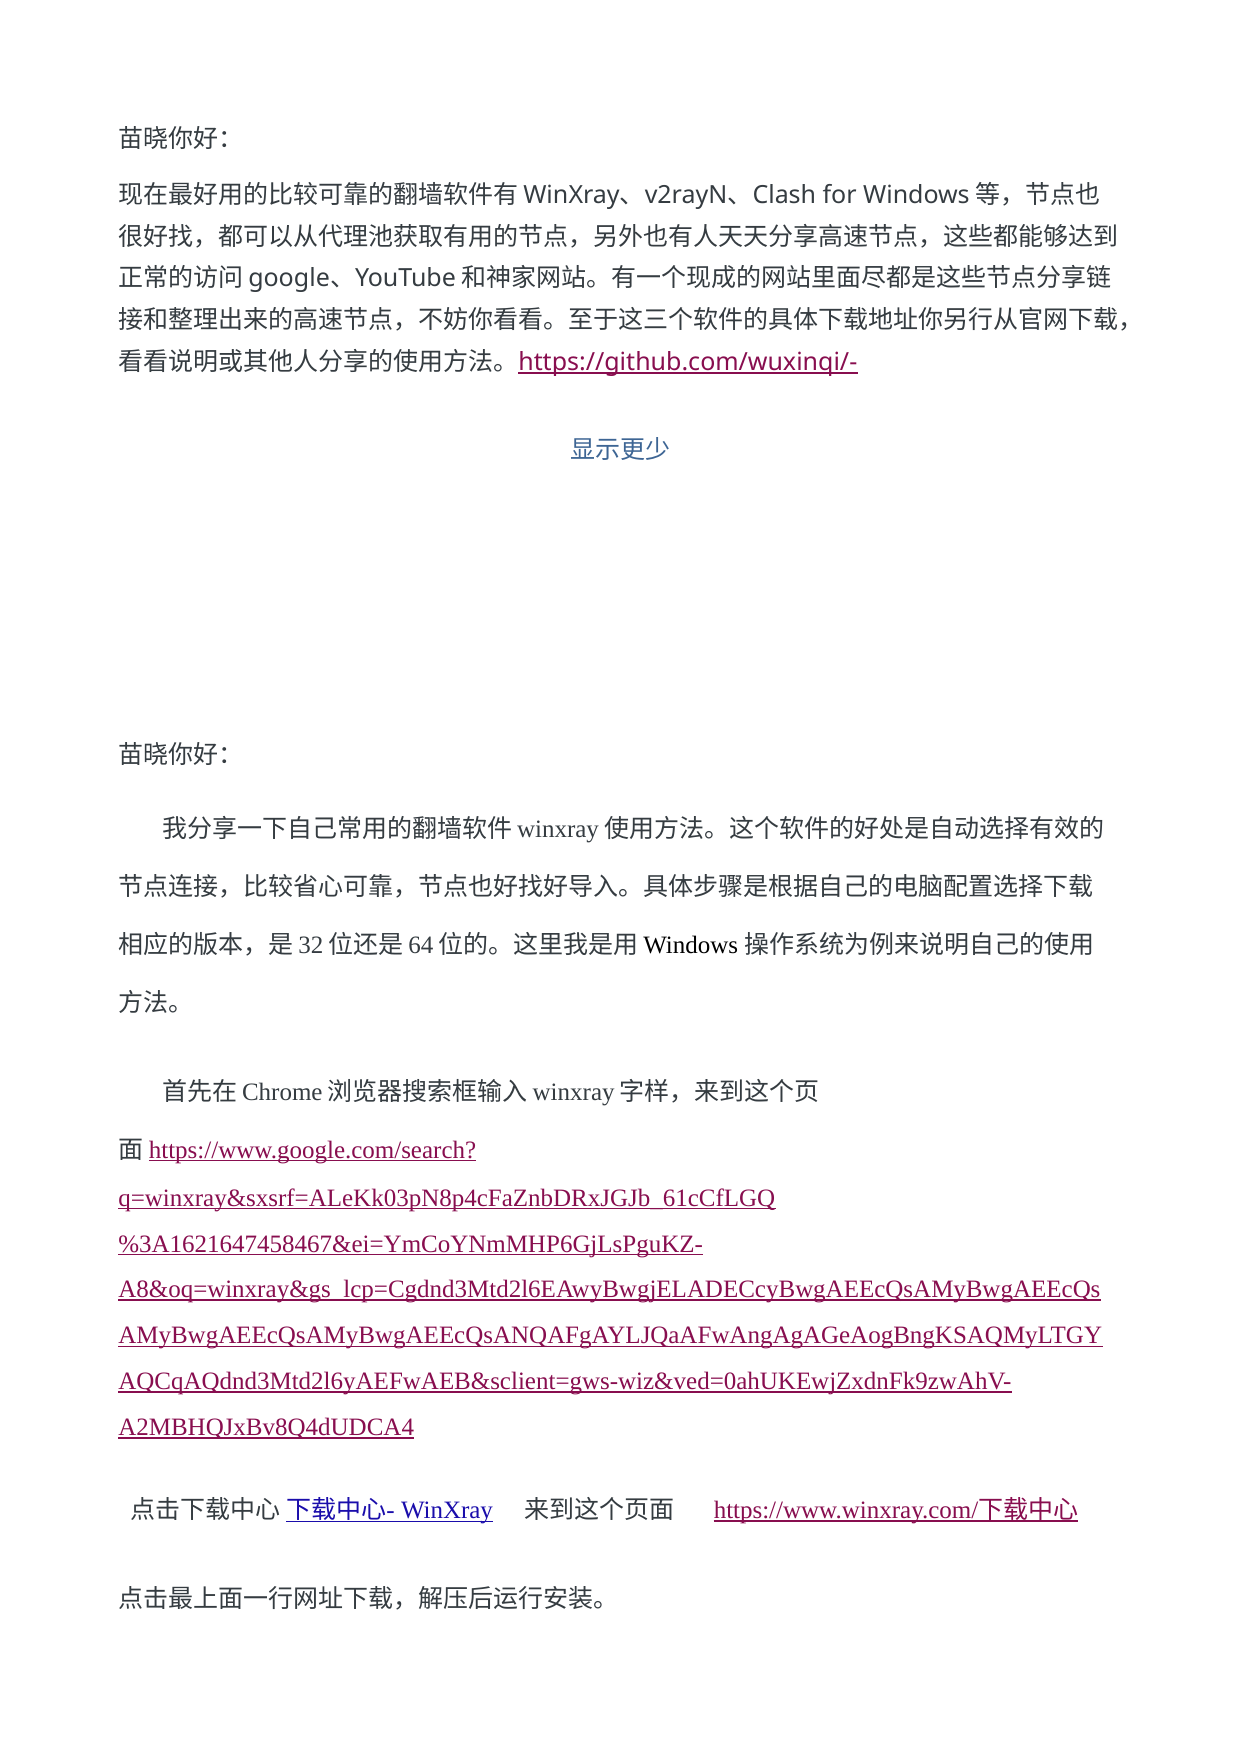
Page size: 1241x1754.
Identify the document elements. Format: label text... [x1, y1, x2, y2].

text 点击最上面一行网址下载，解压后运行安装。 [118, 1579, 1106, 1615]
text 我分享一下自己常用的翻墙软件winxray使用方法。这个软件的好处是自动选择有效的节点连接，比较省心可靠，节点也好找好导入。具体步骤是根据自己的电脑配置选择下载相应的版本，是32位还是64位的。这里我是用Windows 操作系统为例来说明自己的使用方法。 [118, 808, 1106, 1018]
text 首先在Chrome浏览器搜索框输入winxray字样，来到这个页面 https://www.google.com/search?q=winxray&sxsrf=ALeKk03pN8p4cFaZnbDRxJGJb_61cCfLGQ%3A1621647458467&ei=YmCoYNmMHP6GjLsPguKZ-A8&oq=winxray&gs_lcp=Cgdnd3Mtd2l6EAwyBwgjELADECcyBwgAEEcQsAMyBwgAEEcQsAMyBwgAEEcQsAMyBwgAEEcQsANQAFgAYLJQaAFwAngAgAGeAogBngKSAQMyLTGYAQCqAQdnd3Mtd2l6yAEFwAEB&sclient=gws-wiz&ved=0ahUKEwjZxdnFk9zwAhV-A2MBHQJxBv8Q4dUDCA4 [118, 1071, 1106, 1441]
text 现在最好用的比较可靠的翻墙软件有WinXray、v2rayN、Clash for Windows等，节点也很好找，都可以从代理池获取有用的节点，另外也有人天天分享高速节点，这些都能够达到正常的访问google、YouTube和神家网站。有一个现成的网站里面尽都是这些节点分享链接和整理出来的高速节点，不妨你看看。至于这三个软件的具体下载地址你另行从官网下载，看看说明或其他人分享的使用方法。https://github.com/wuxinqi/- [118, 174, 1122, 377]
text 苗晓你好： [118, 735, 1106, 771]
text 点击下载中心 下载中心- WinXray 来到这个页面 https://www.winxray.com/下载中心 [118, 1489, 1106, 1526]
text 显示更少 [118, 397, 1122, 466]
text 苗晓你好： [118, 118, 1122, 154]
